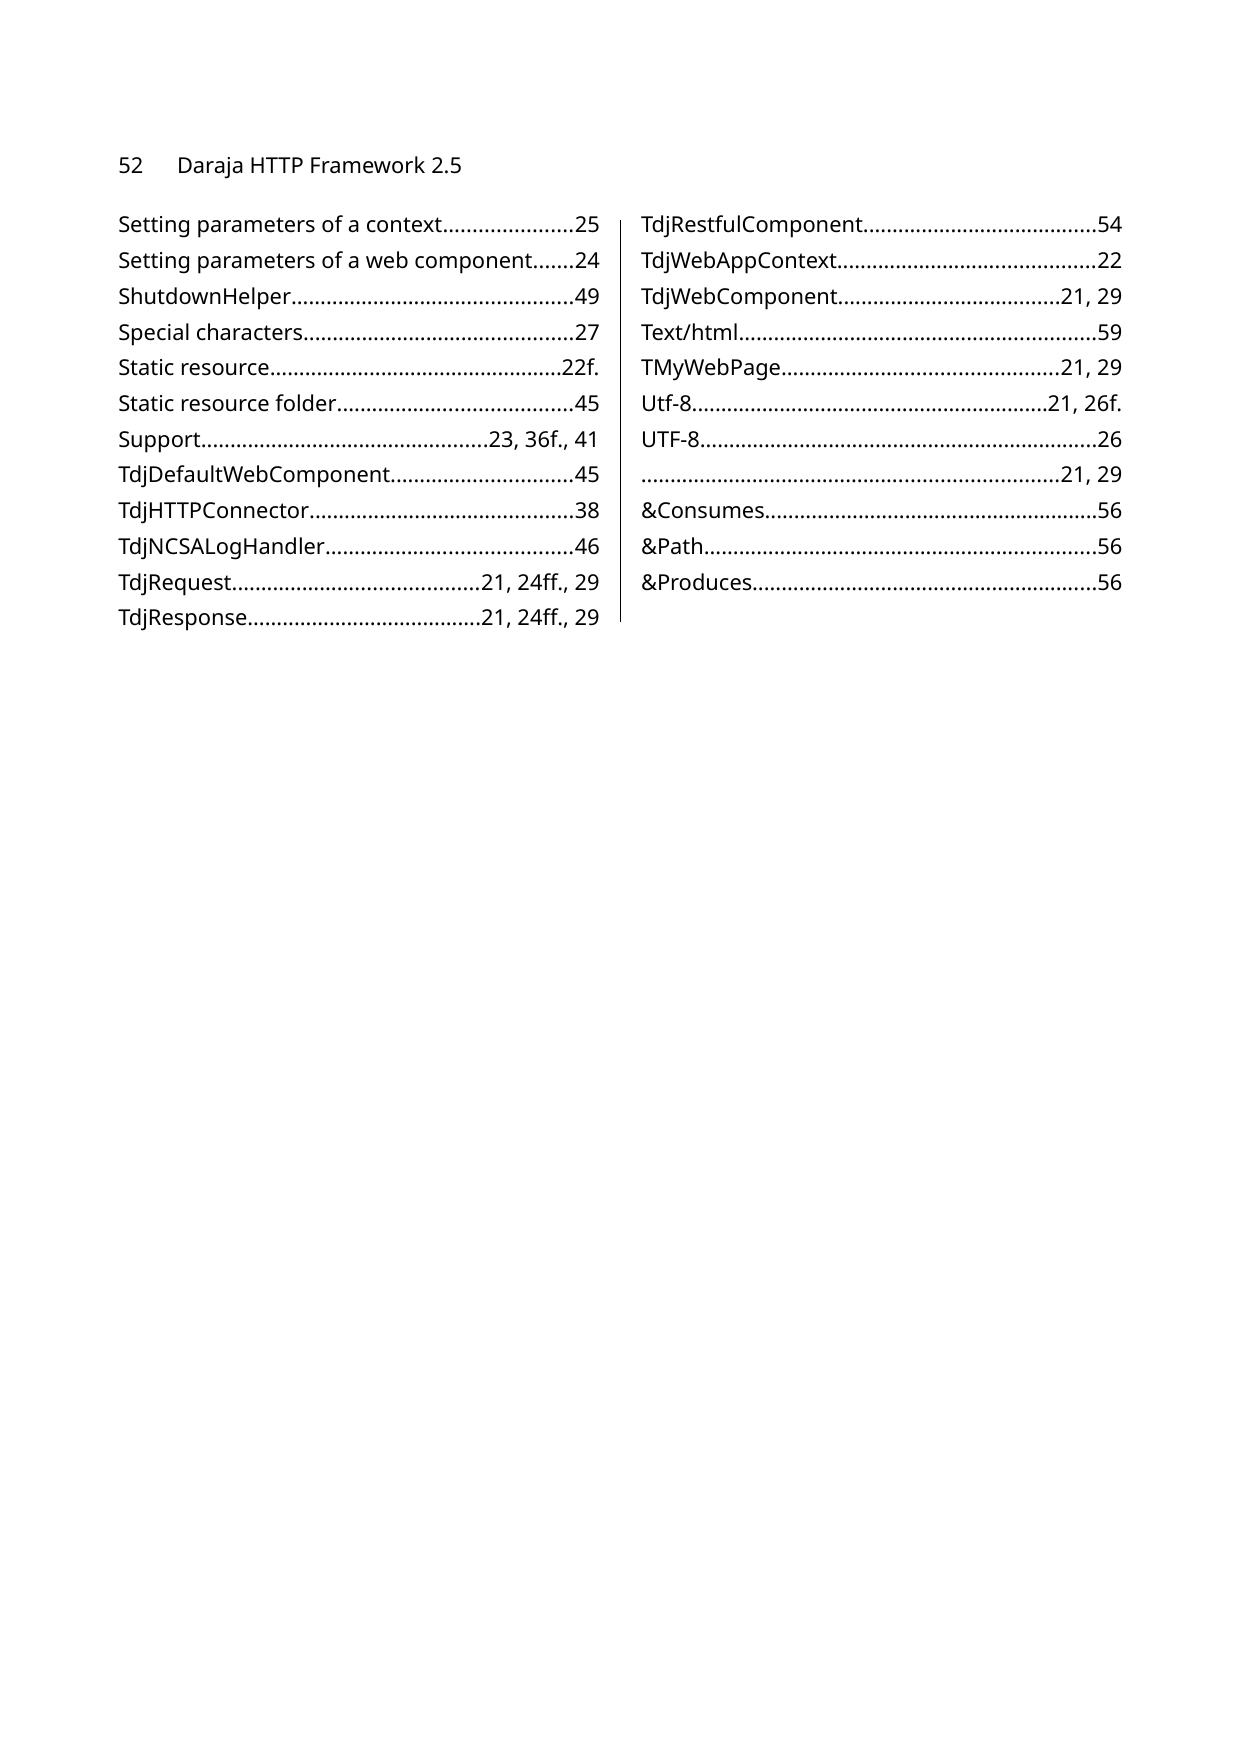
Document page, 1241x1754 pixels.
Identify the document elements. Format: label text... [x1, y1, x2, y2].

text &Consumes 56 [641, 495, 1122, 525]
text Setting parameters of a web component 24 [118, 245, 599, 275]
text Text/html 59 [641, 316, 1122, 346]
text TdjWebComponent 21, 29 [641, 281, 1122, 311]
text Setting parameters of a context 25 [118, 209, 599, 239]
text &Path 56 [641, 531, 1122, 561]
text Special characters 27 [118, 316, 599, 346]
text TdjWebAppContext 22 [641, 245, 1122, 275]
text TdjResponse 21, 24ff., 29 [118, 602, 599, 632]
text Support 23, 36f., 41 [118, 424, 599, 453]
text &Produces 56 [641, 567, 1122, 596]
text 21, 29 [641, 459, 1122, 489]
text Static resource folder 45 [118, 388, 599, 418]
text Static resource 22f. [118, 352, 599, 382]
text Utf-8 21, 26f. [641, 388, 1122, 418]
text TdjDefaultWebComponent 45 [118, 459, 599, 489]
text UTF-8 26 [641, 424, 1122, 453]
text TdjRequest 21, 24ff., 29 [118, 567, 599, 596]
text ShutdownHelper 49 [118, 281, 599, 311]
text TMyWebPage 21, 29 [641, 352, 1122, 382]
text TdjHTTPConnector 38 [118, 495, 599, 525]
text TdjRestfulComponent 54 [641, 209, 1122, 239]
text TdjNCSALogHandler 46 [118, 531, 599, 561]
